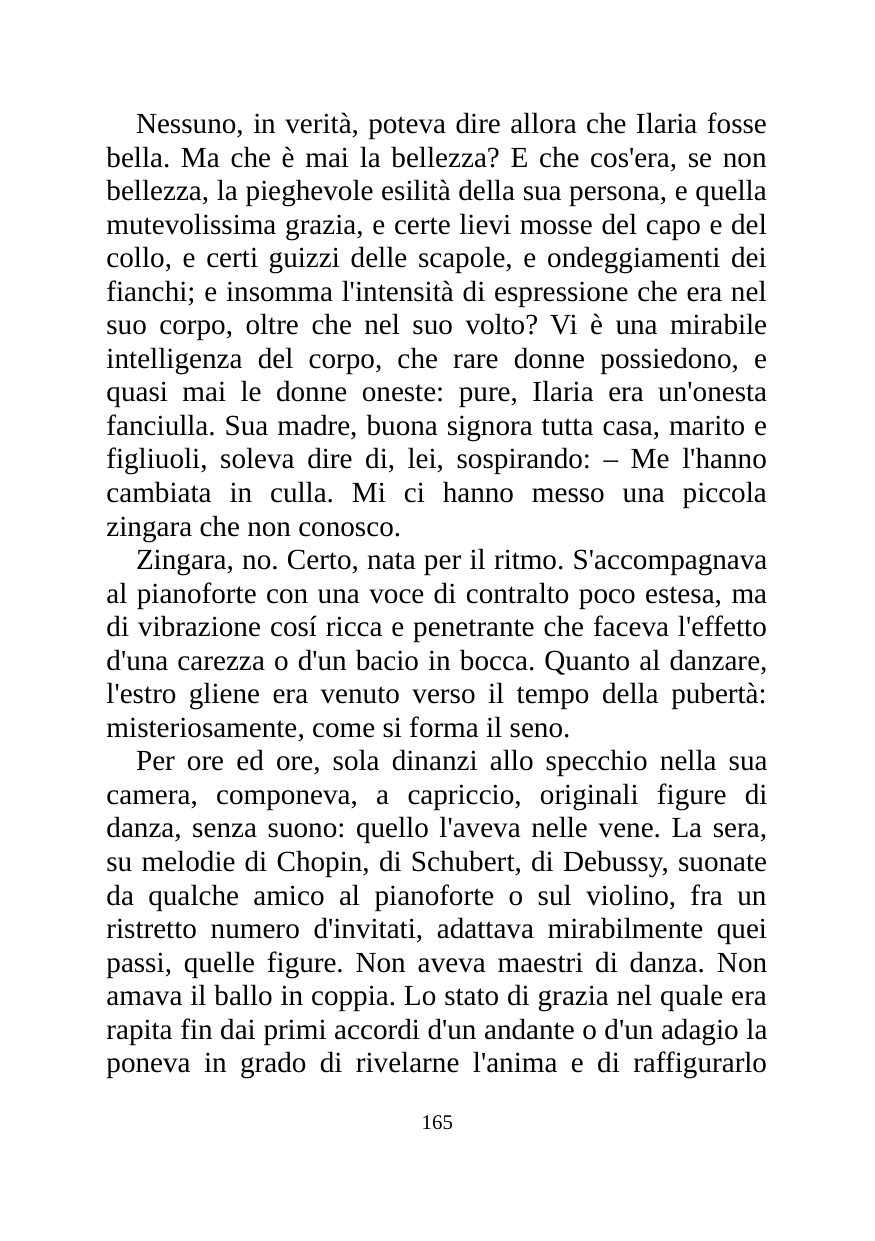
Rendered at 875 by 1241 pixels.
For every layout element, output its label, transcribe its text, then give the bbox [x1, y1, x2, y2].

text Per ore ed ore, sola dinanzi allo specchio nella sua camera, componeva, a capriccio, originali figure di danza, senza suono: quello l'aveva nelle vene. La sera, su melodie di Chopin, di Schubert, di Debussy, suonate da qualche amico al pianoforte o sul violino, fra un ristretto numero d'invitati, adattava mirabilmente quei passi, quelle figure. Non aveva maestri di danza. Non amava il ballo in coppia. Lo stato di grazia nel quale era rapita fin dai primi accordi d'un andante o d'un adagio la poneva in grado di rivelarne l'anima e di raffigurarlo [106, 743, 768, 1079]
text Zingara, no. Certo, nata per il ritmo. S'accompagnava al pianoforte con una voce di contralto poco estesa, ma di vibrazione cosí ricca e penetrante che faceva l'effetto d'una carezza o d'un bacio in bocca. Quanto al danzare, l'estro gliene era venuto verso il tempo della pubertà: misteriosamente, come si forma il seno. [106, 542, 768, 743]
text Nessuno, in verità, poteva dire allora che Ilaria fosse bella. Ma che è mai la bellezza? E che cos'era, se non bellezza, la pieghevole esilità della sua persona, e quella mutevolissima grazia, e certe lievi mosse del capo e del collo, e certi guizzi delle scapole, e ondeggiamenti dei fianchi; e insomma l'intensità di espressione che era nel suo corpo, oltre che nel suo volto? Vi è una mirabile intelligenza del corpo, che rare donne possiedono, e quasi mai le donne oneste: pure, Ilaria era un'onesta fanciulla. Sua madre, buona signora tutta casa, marito e figliuoli, soleva dire di, lei, sospirando: – Me l'hanno cambiata in culla. Mi ci hanno messo una piccola zingara che non conosco. [106, 106, 768, 542]
